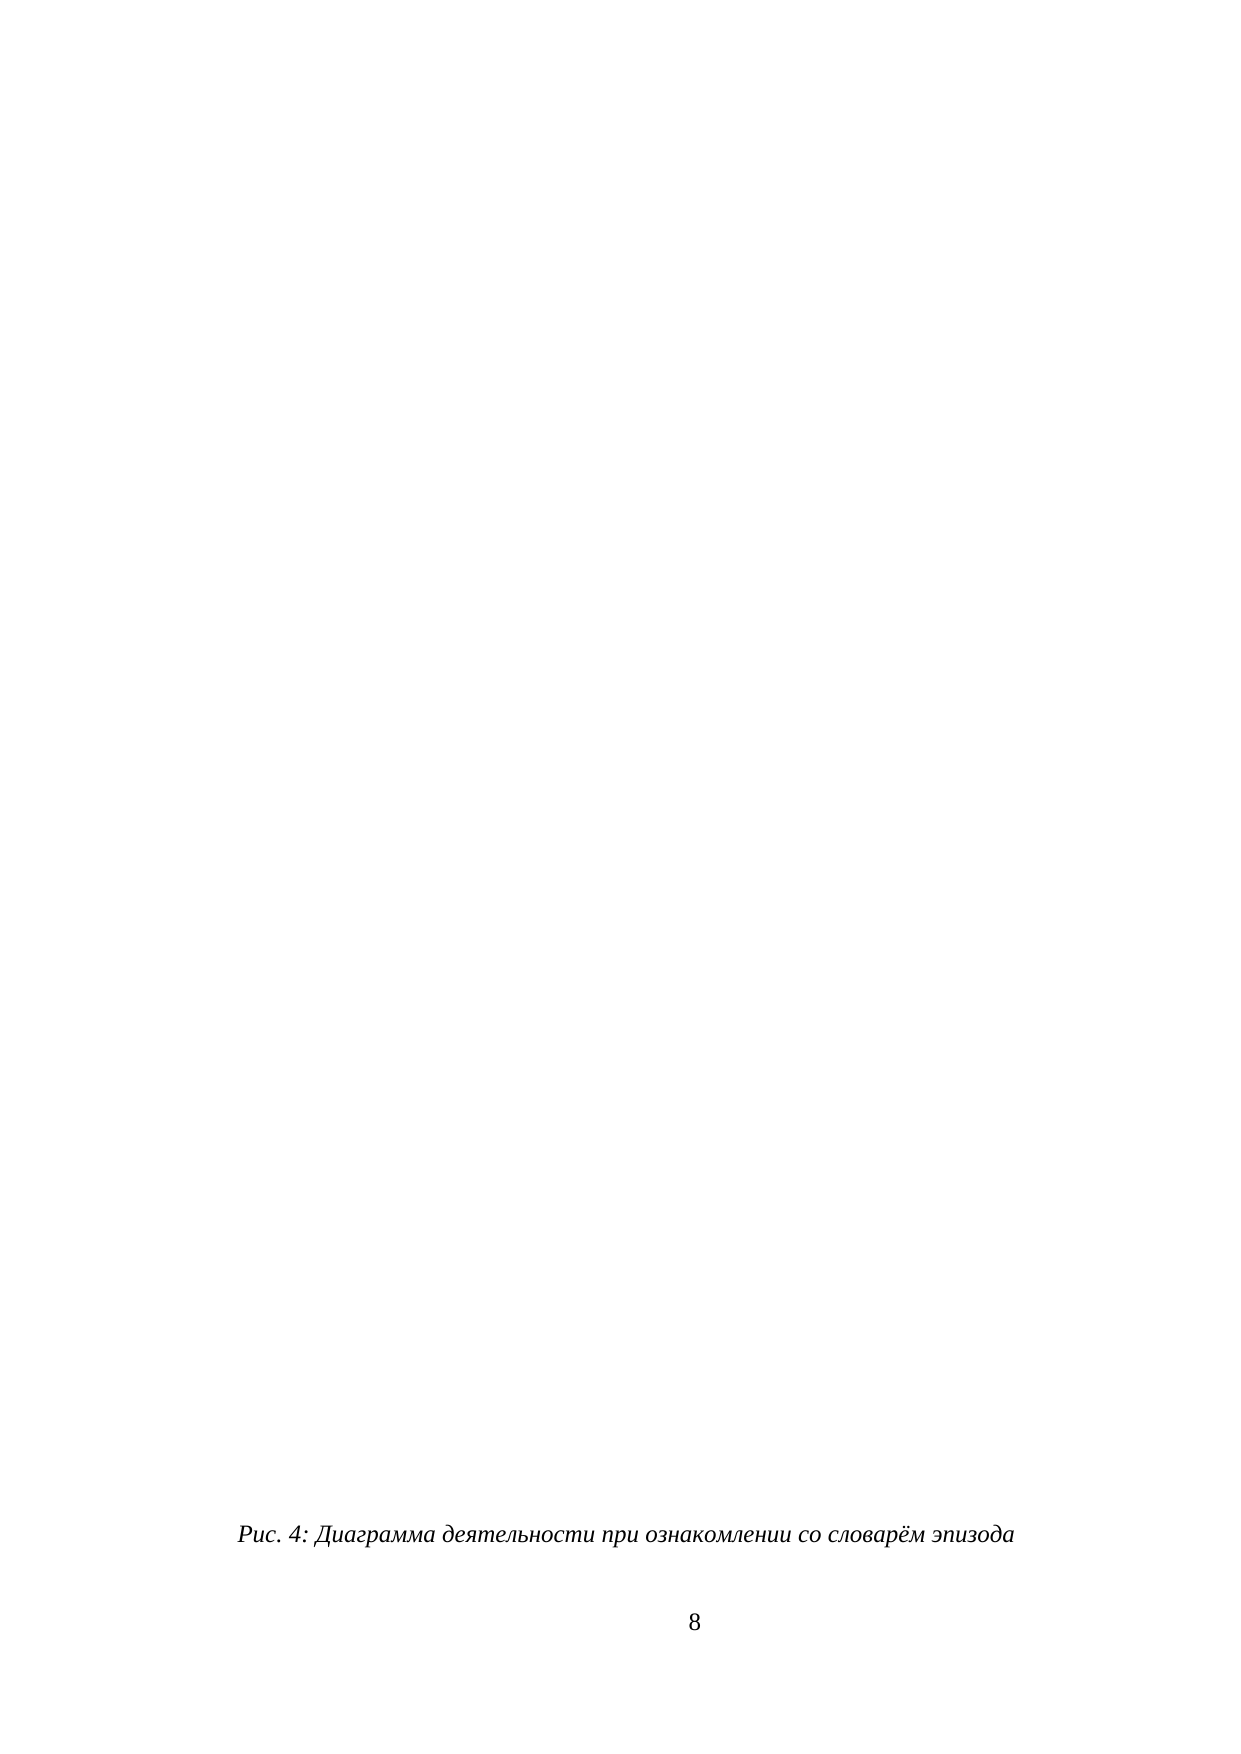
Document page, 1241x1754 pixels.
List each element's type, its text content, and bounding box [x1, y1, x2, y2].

text Рис. 4: Диаграмма деятельности при ознакомлении со словарём эпизода [177, 131, 1152, 1547]
